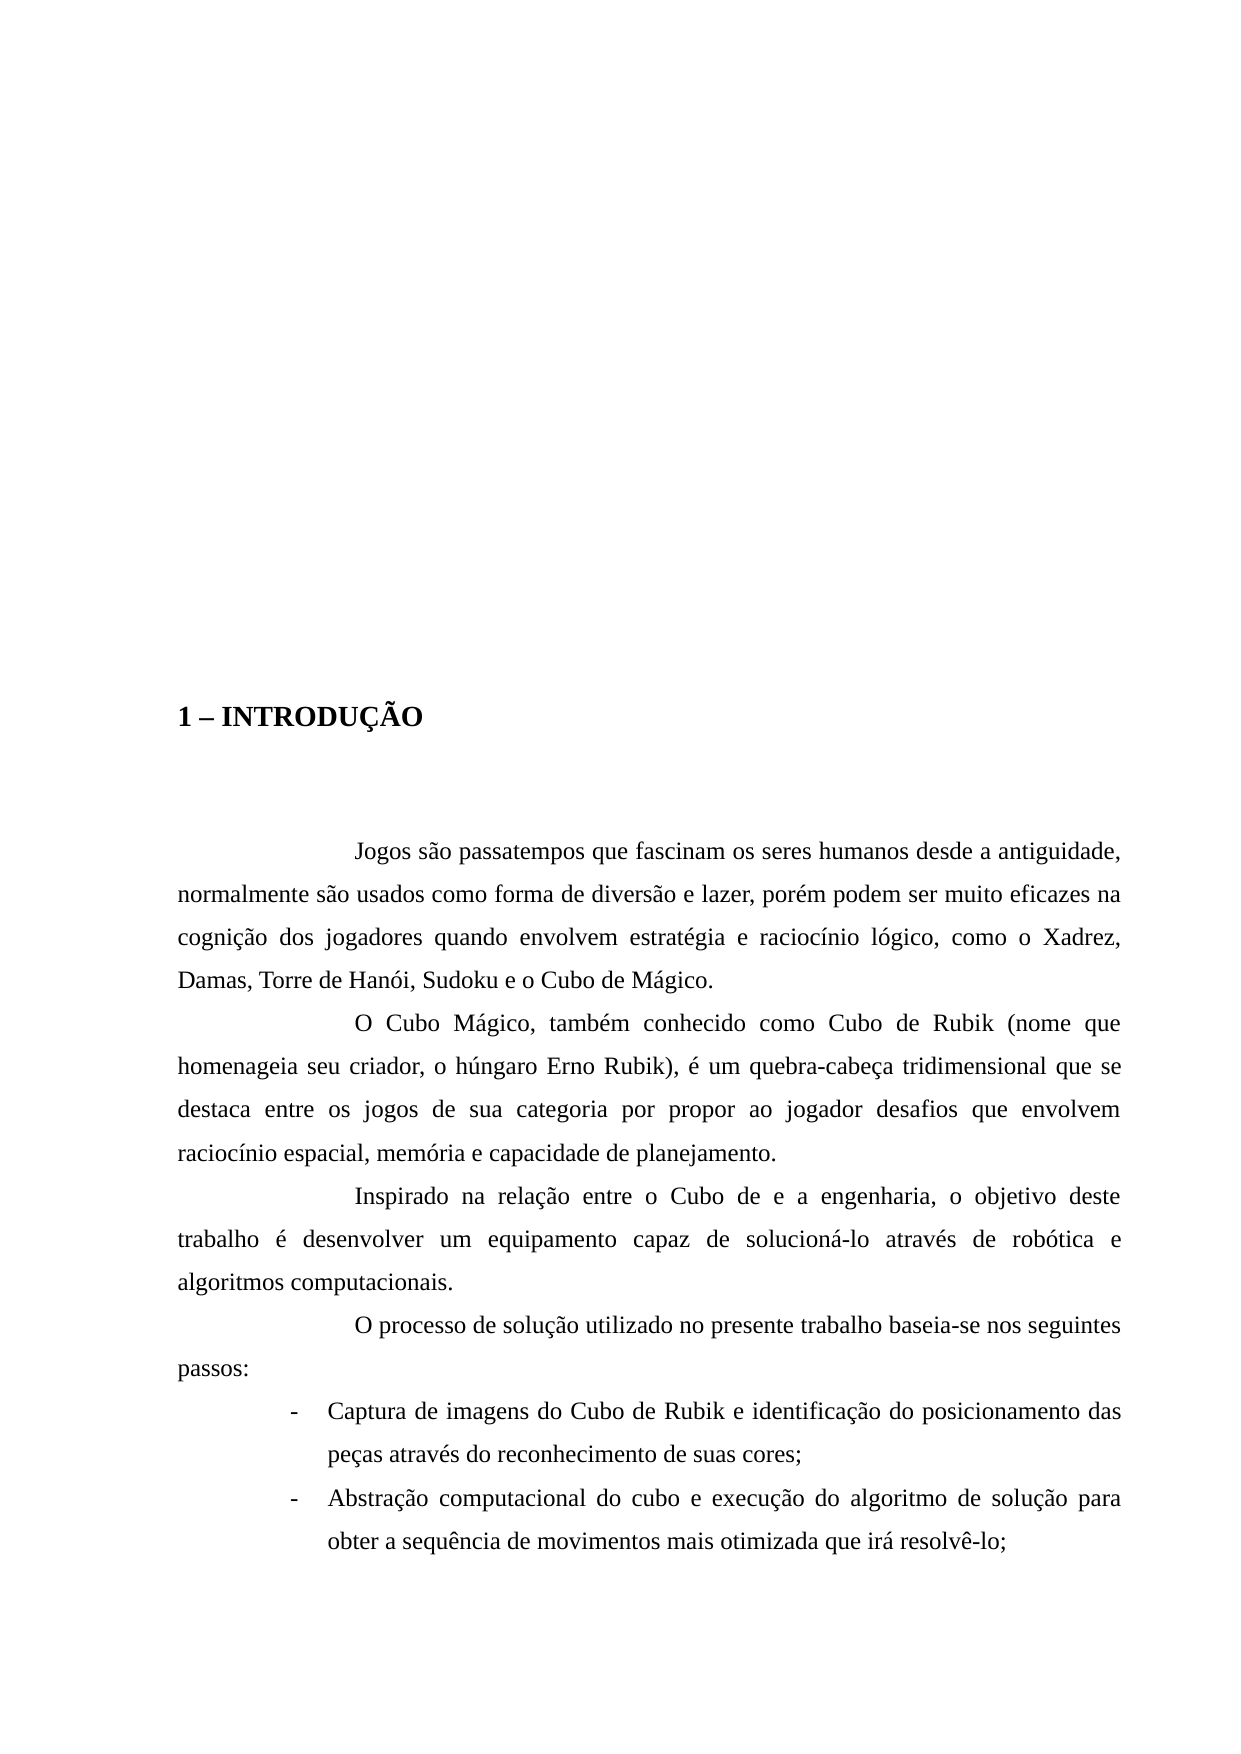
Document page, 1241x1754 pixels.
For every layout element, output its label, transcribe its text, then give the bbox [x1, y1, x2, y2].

text O processo de solução utilizado no presente trabalho baseia-se nos seguintes passos: [177, 1310, 1122, 1382]
text Jogos são passatempos que fascinam os seres humanos desde a antiguidade, normalmente são usados como forma de diversão e lazer, porém podem ser muito eficazes na cognição dos jogadores quando envolvem estratégia e raciocínio lógico, como o Xadrez, Damas, Torre de Hanói, Sudoku e o Cubo de Mágico. [177, 836, 1122, 994]
text 1 – INTRODUÇÃO [177, 699, 1122, 733]
list Captura de imagens do Cubo de Rubik e identificação do posicionamento das peças através do reconhecimento de suas cores; [290, 1396, 1122, 1468]
text Inspirado na relação entre o Cubo de e a engenharia, o objetivo deste trabalho é desenvolver um equipamento capaz de solucioná-lo através de robótica e algoritmos computacionais. [177, 1181, 1122, 1296]
text O Cubo Mágico, também conhecido como Cubo de Rubik (nome que homenageia seu criador, o húngaro Erno Rubik), é um quebra-cabeça tridimensional que se destaca entre os jogos de sua categoria por propor ao jogador desafios que envolvem raciocínio espacial, memória e capacidade de planejamento. [177, 1008, 1122, 1166]
list Abstração computacional do cubo e execução do algoritmo de solução para obter a sequência de movimentos mais otimizada que irá resolvê-lo; [290, 1483, 1122, 1554]
